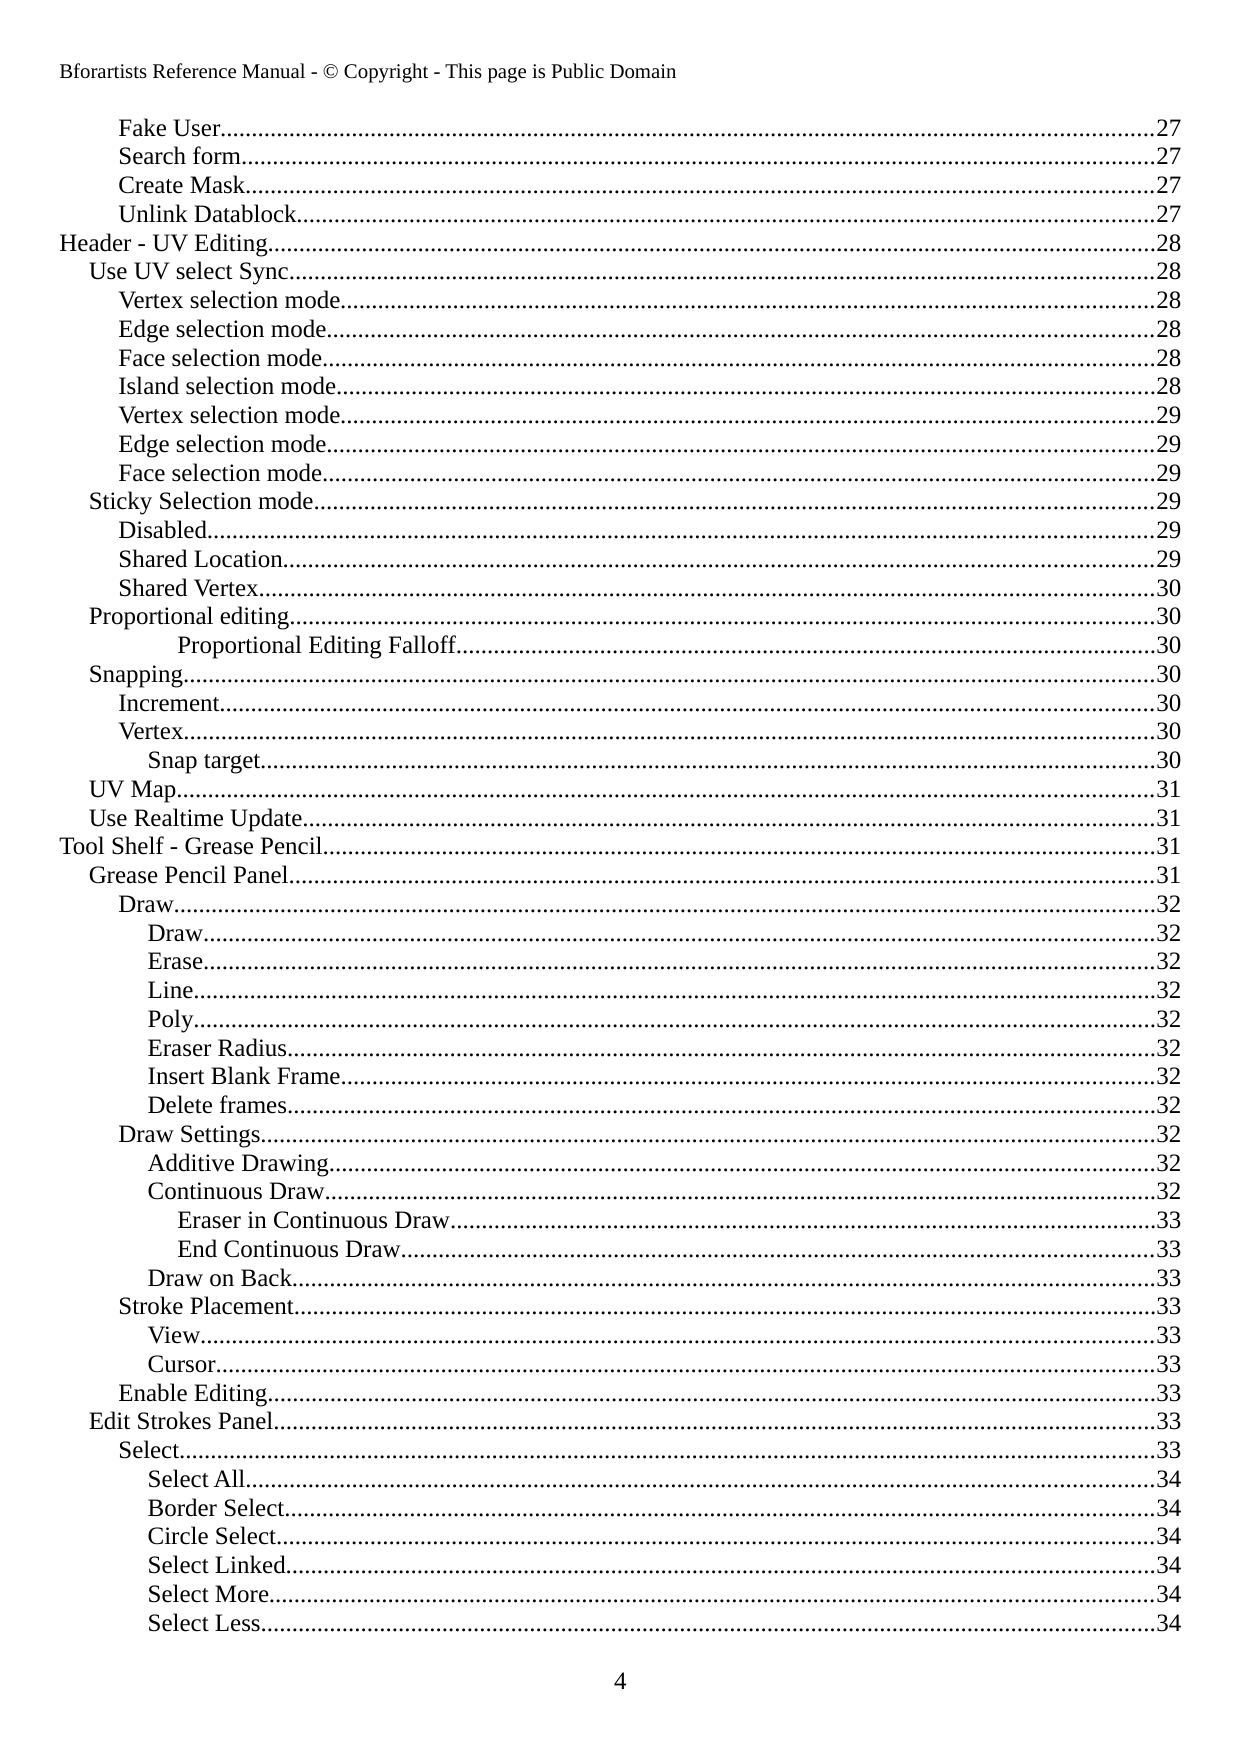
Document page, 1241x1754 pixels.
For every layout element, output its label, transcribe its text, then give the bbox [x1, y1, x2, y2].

text Eraser in Continuous Draw 33 [177, 1205, 1181, 1234]
text Face selection mode 29 [118, 458, 1181, 486]
text Face selection mode 28 [118, 343, 1181, 371]
text Vertex 30 [118, 716, 1181, 745]
text UV Map 31 [88, 774, 1181, 803]
text End Continuous Draw 33 [177, 1234, 1181, 1263]
text Insert Blank Frame 32 [147, 1061, 1181, 1090]
text Additive Drawing 32 [147, 1148, 1181, 1176]
text Edit Strokes Panel 33 [88, 1406, 1181, 1435]
text Line 32 [147, 975, 1181, 1004]
text Header - UV Editing 28 [59, 228, 1181, 256]
text Select Less 34 [147, 1608, 1181, 1636]
text Edge selection mode 29 [118, 429, 1181, 458]
text Erase 32 [147, 946, 1181, 975]
text Draw 32 [147, 918, 1181, 946]
text Select 33 [118, 1435, 1181, 1464]
text Poly 32 [147, 1004, 1181, 1033]
text Select All 34 [147, 1464, 1181, 1493]
text Continuous Draw 32 [147, 1176, 1181, 1205]
text Shared Vertex 30 [118, 573, 1181, 601]
text View 33 [147, 1320, 1181, 1349]
text Shared Location 29 [118, 544, 1181, 573]
text Snapping 30 [88, 659, 1181, 688]
text Select Linked 34 [147, 1550, 1181, 1579]
text Enable Editing 33 [118, 1378, 1181, 1406]
text Disabled 29 [118, 515, 1181, 544]
text Vertex selection mode 28 [118, 285, 1181, 314]
text Stroke Placement 33 [118, 1291, 1181, 1320]
text Create Mask 27 [118, 170, 1181, 199]
text Select More 34 [147, 1579, 1181, 1608]
text Border Select 34 [147, 1493, 1181, 1521]
text Cursor 33 [147, 1349, 1181, 1378]
text Circle Select 34 [147, 1521, 1181, 1550]
text Increment 30 [118, 688, 1181, 716]
text Delete frames 32 [147, 1090, 1181, 1119]
text Use UV select Sync 28 [88, 256, 1181, 285]
text Proportional Editing Falloff 30 [177, 630, 1181, 659]
text Island selection mode 28 [118, 371, 1181, 400]
text Fake User 27 [118, 113, 1181, 141]
text Draw on Back 33 [147, 1263, 1181, 1291]
text Eraser Radius 32 [147, 1033, 1181, 1061]
text Snap target 30 [147, 745, 1181, 774]
text Draw Settings 32 [118, 1119, 1181, 1148]
text Draw 32 [118, 889, 1181, 918]
text Edge selection mode 28 [118, 314, 1181, 343]
text Grease Pencil Panel 31 [88, 860, 1181, 889]
text Proportional editing 30 [88, 601, 1181, 630]
text Tool Shelf - Grease Pencil 31 [59, 831, 1181, 860]
text Search form 27 [118, 141, 1181, 170]
text Unlink Datablock 27 [118, 199, 1181, 228]
text Use Realtime Update 31 [88, 803, 1181, 831]
text Sticky Selection mode 29 [88, 486, 1181, 515]
text Vertex selection mode 29 [118, 400, 1181, 429]
